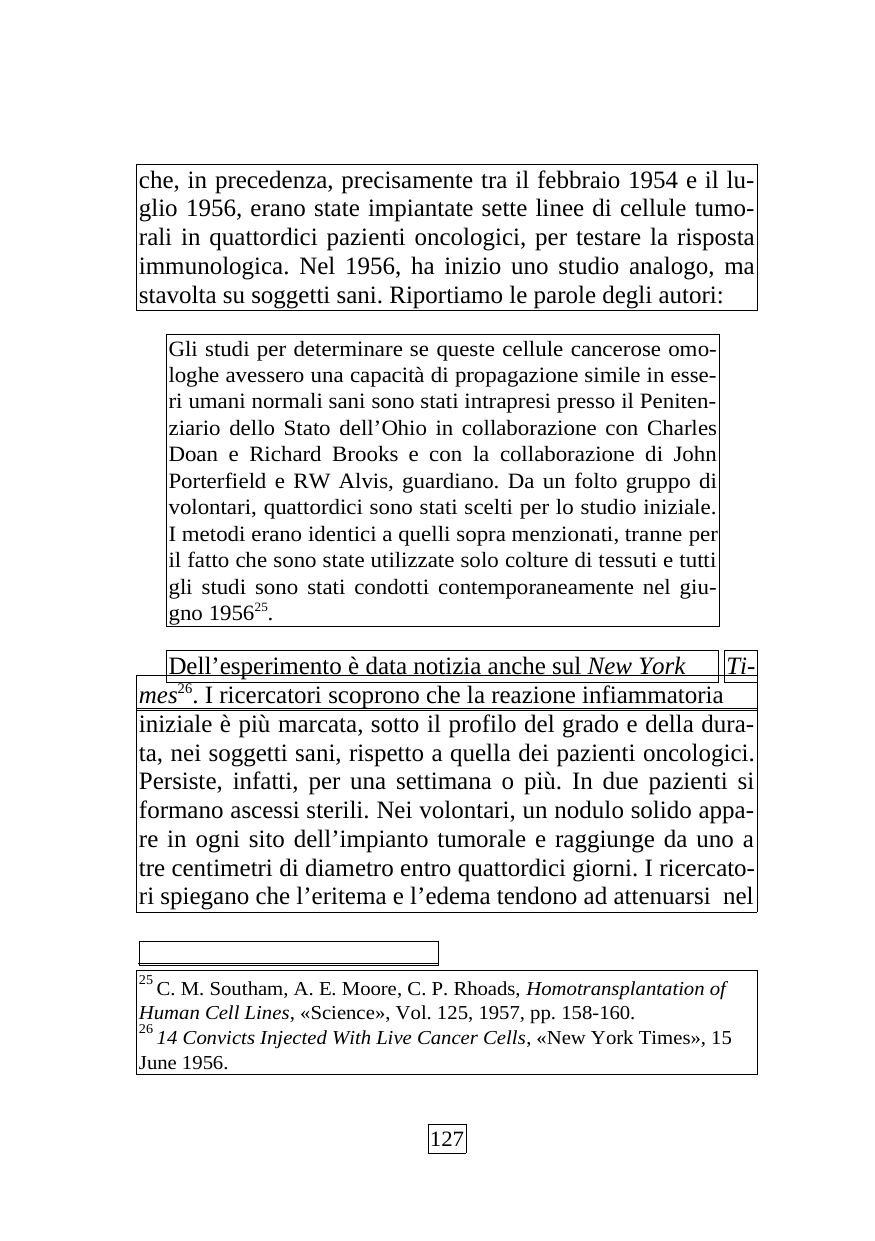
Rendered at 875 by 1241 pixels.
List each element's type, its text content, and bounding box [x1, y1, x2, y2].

text 25 C. M. Southam, A. E. Moore, C. P. Rhoads, Homotransplantation of Human Cell Lines, «Science», Vol. 125, 1957, pp. 158-160. [139, 972, 757, 1024]
text mes26. I ricercatori scoprono che la reazione infiammatoria [139, 680, 757, 708]
text 127 [429, 1126, 466, 1151]
text [726, 676, 757, 680]
text 26 14 Convicts Injected With Live Cancer Cells, «New York Times», 15 [139, 1026, 757, 1049]
text June 1956. [139, 1051, 757, 1074]
text iniziale è più marcata, sotto il profilo del grado e della dura- ta, nei soggetti sani, rispetto a quella dei pazienti oncologici. Persiste, infatti, per una settimana o più. In due pazienti si formano ascessi sterili. Nei volontari, un nodulo solido appa- re in ogni sito dell’impianto tumorale e raggiunge da uno a tre centimetri di diametro entro quattordici giorni. I ricercato- ri spiegano che l’eritema e l’edema tendono ad attenuarsi nel [139, 709, 755, 910]
text Ti- [726, 651, 757, 675]
text [168, 676, 718, 680]
text Dell’esperimento è data notizia anche sul New York [168, 651, 718, 675]
text Gli studi per determinare se queste cellule cancerose omo- loghe avessero una capacità di propagazione simile in esse- ri umani normali sani sono stati intrapresi presso il Peniten- ziario dello Stato dell’Ohio in collaborazione con Charles Doan e Richard Brooks e con la collaborazione di John Porterfield e RW Alvis, guardiano. Da un folto gruppo di volontari, quattordici sono stati scelti per lo studio iniziale. I metodi erano identici a quelli sopra menzionati, tranne per il fatto che sono state utilizzate solo colture di tessuti e tutti gli studi sono stati condotti contemporaneamente nel giu- gno 195625. [168, 336, 718, 625]
text che, in precedenza, precisamente tra il febbraio 1954 e il lu- glio 1956, erano state impiantate sette linee di cellule tumo- rali in quattordici pazienti oncologici, per testare la risposta immunologica. Nel 1956, ha inizio uno studio analogo, ma stavolta su soggetti sani. Riportiamo le parole degli autori: [139, 165, 755, 308]
